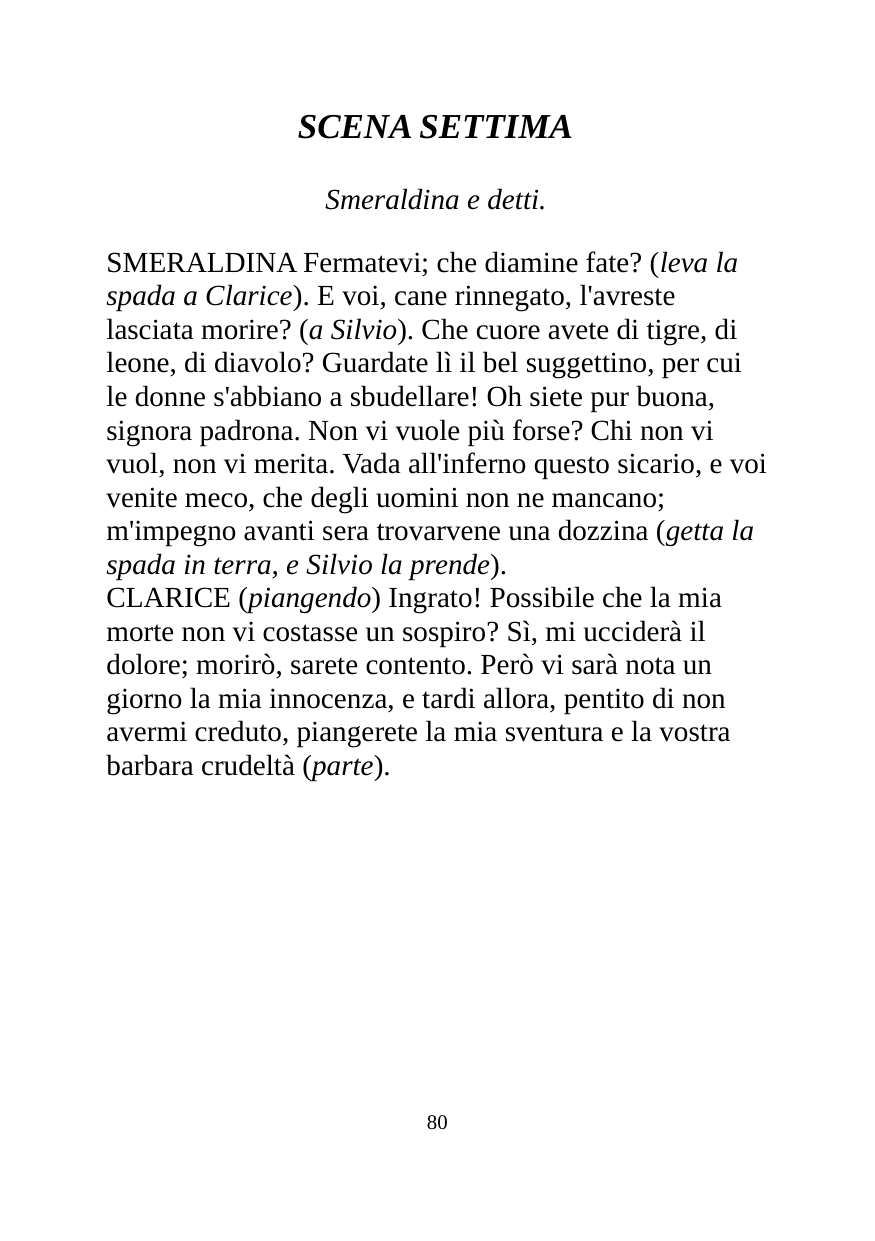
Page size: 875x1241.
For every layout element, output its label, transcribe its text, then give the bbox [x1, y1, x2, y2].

text Smeraldina e detti. [106, 182, 768, 215]
subtitle SCENA SETTIMA [106, 106, 768, 146]
text CLARICE (piangendo) Ingrato! Possibile che la mia morte non vi costasse un sospiro? Sì, mi ucciderà il dolore; morirò, sarete contento. Però vi sarà nota un giorno la mia innocenza, e tardi allora, pentito di non avermi creduto, piangerete la mia sventura e la vostra barbara crudeltà (parte). [106, 580, 768, 782]
text SMERALDINA Fermatevi; che diamine fate? (leva la spada a Clarice). E voi, cane rinnegato, l'avreste lasciata morire? (a Silvio). Che cuore avete di tigre, di leone, di diavolo? Guardate lì il bel suggettino, per cui le donne s'abbiano a sbudellare! Oh siete pur buona, signora padrona. Non vi vuole più forse? Chi non vi vuol, non vi merita. Vada all'inferno questo sicario, e voi venite meco, che degli uomini non ne mancano; m'impegno avanti sera trovarvene una dozzina (getta la spada in terra, e Silvio la prende). [106, 245, 768, 580]
